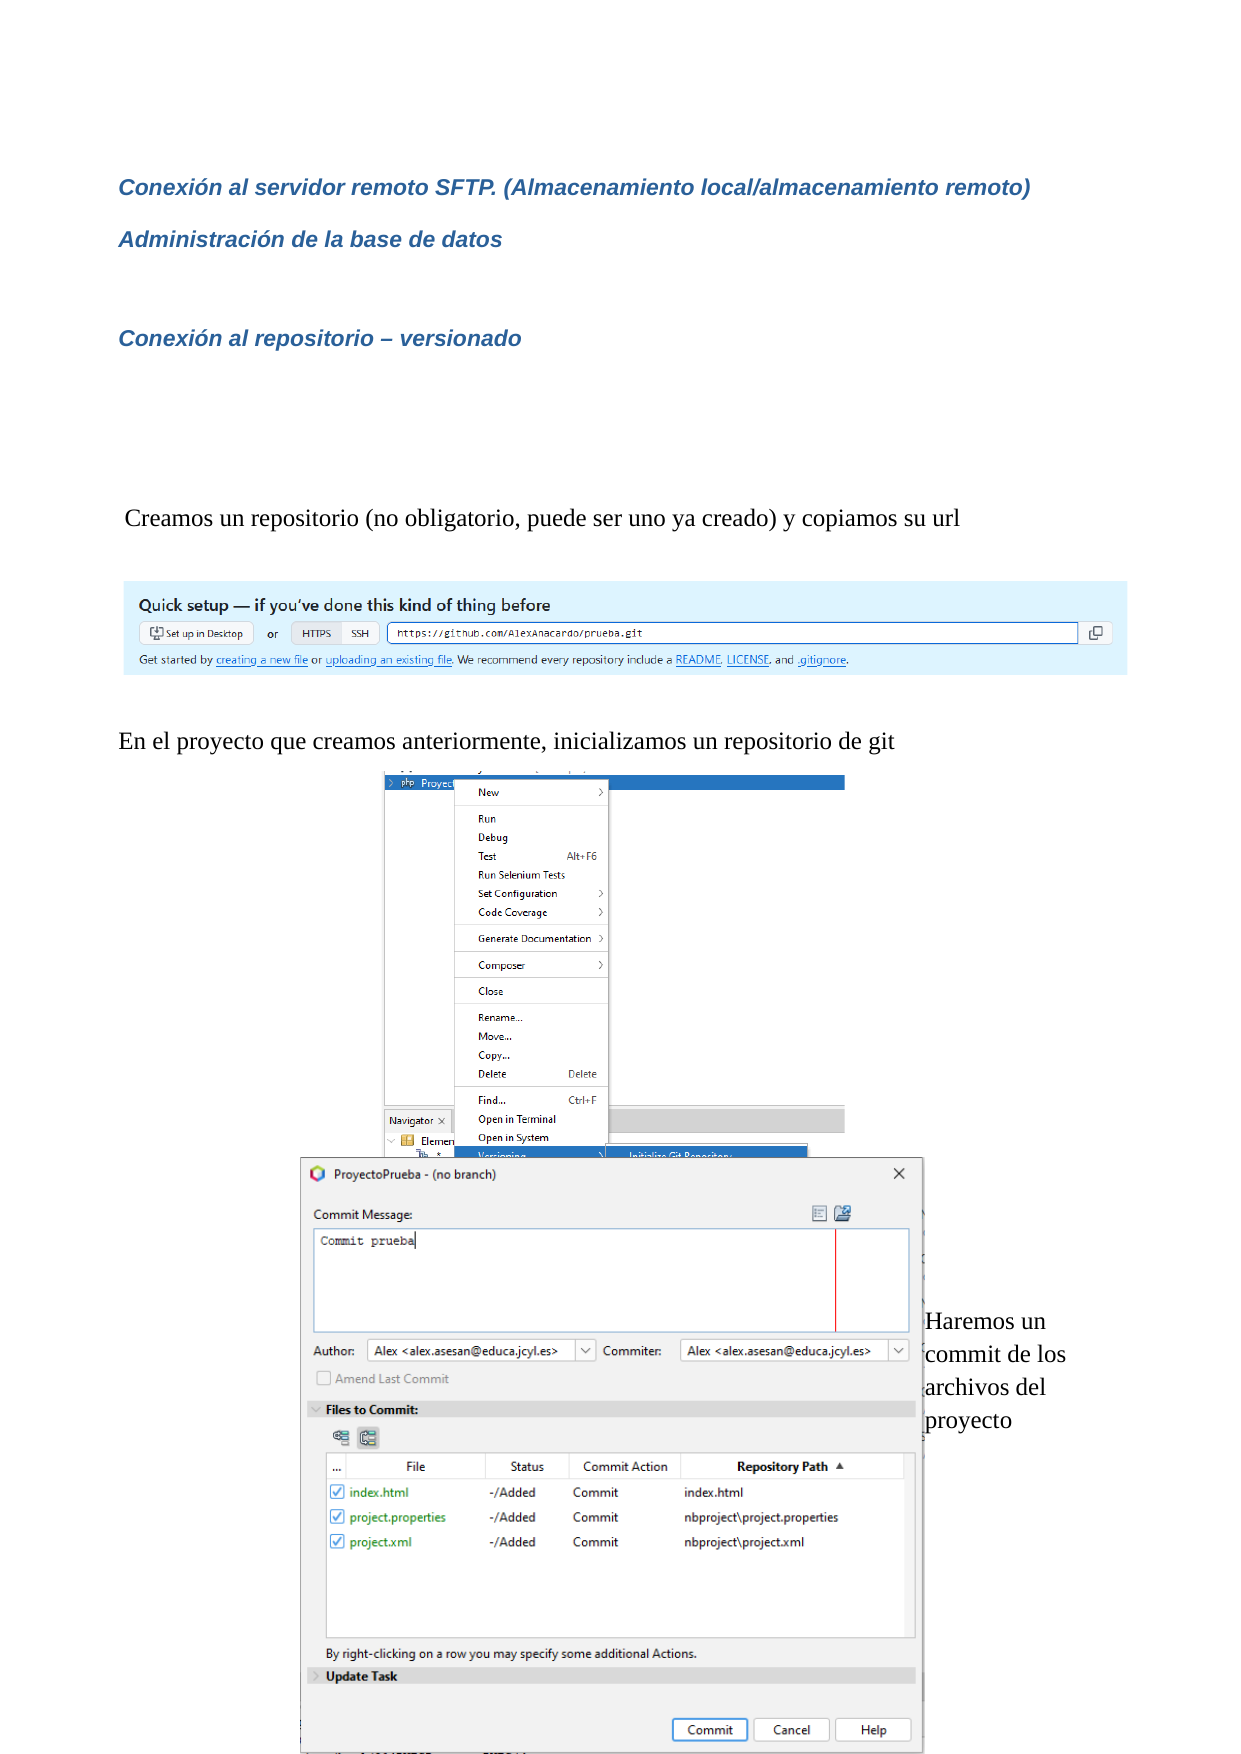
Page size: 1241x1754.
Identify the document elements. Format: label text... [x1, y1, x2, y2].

subtitle Conexión al servidor remoto SFTP. (Almacenamiento local/almacenamiento remoto) [118, 174, 1122, 201]
picture [300, 771, 925, 1754]
text En el proyecto que creamos anteriormente, inicializamos un repositorio de git [118, 726, 1122, 755]
text Creamos un repositorio (no obligatorio, puede ser uno ya creado) y copiamos su url [118, 503, 1122, 532]
text Haremos un commit de los archivos del proyecto [925, 1306, 1122, 1433]
picture [123, 581, 1128, 675]
text [118, 1306, 300, 1433]
subtitle Administración de la base de datos [118, 226, 1122, 252]
subtitle Conexión al repositorio – versionado [118, 325, 1122, 351]
